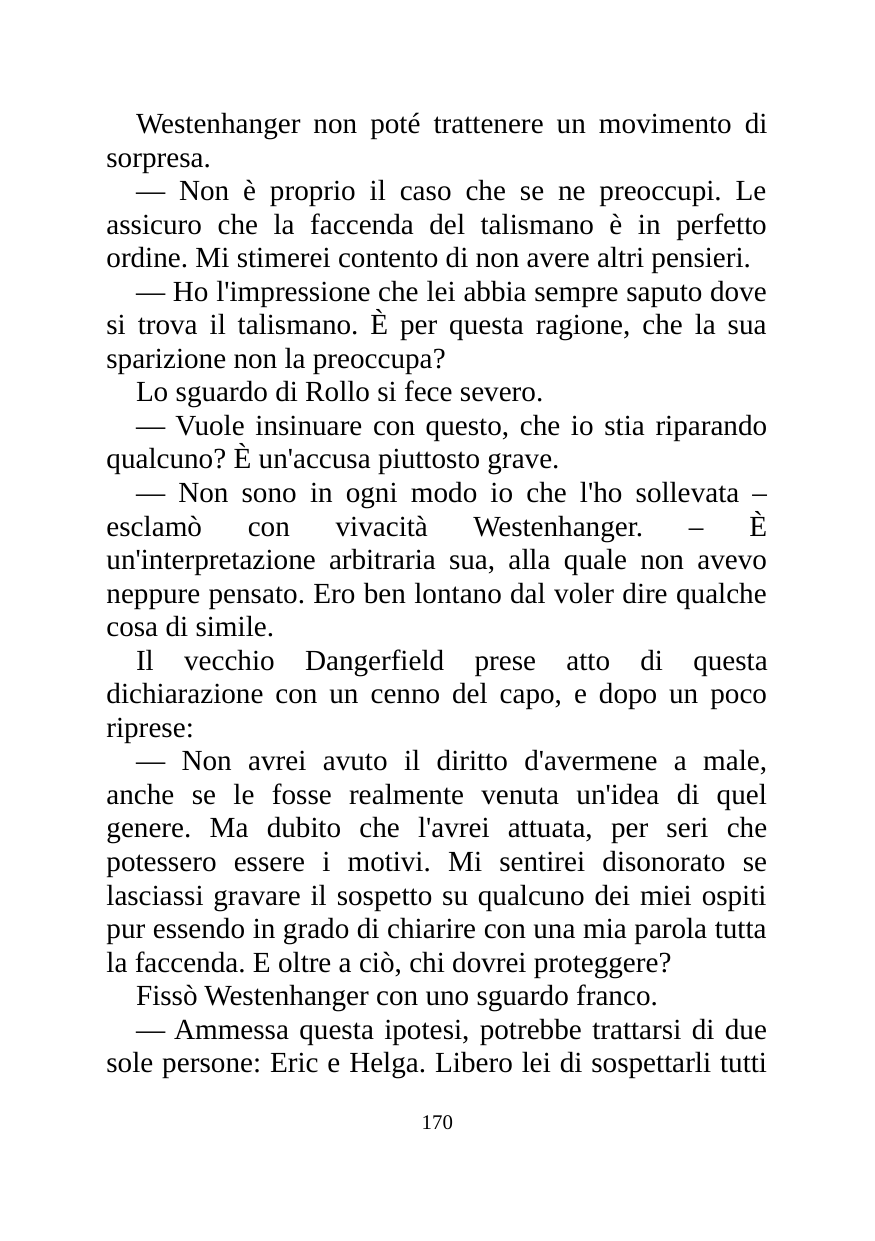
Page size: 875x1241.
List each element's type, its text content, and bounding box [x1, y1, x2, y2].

text — Non sono in ogni modo io che l'ho sollevata – esclamò con vivacità Westenhanger. – È un'interpretazione arbitraria sua, alla quale non avevo neppure pensato. Ero ben lontano dal voler dire qualche cosa di simile. [106, 475, 768, 643]
text — Vuole insinuare con questo, che io stia riparando qualcuno? È un'accusa piuttosto grave. [106, 408, 768, 475]
text — Non è proprio il caso che se ne preoccupi. Le assicuro che la faccenda del talismano è in perfetto ordine. Mi stimerei contento di non avere altri pensieri. [106, 173, 768, 274]
text Westenhanger non poté trattenere un movimento di sorpresa. [106, 106, 768, 173]
text Il vecchio Dangerfield prese atto di questa dichiarazione con un cenno del capo, e dopo un poco riprese: [106, 643, 768, 743]
text — Ho l'impressione che lei abbia sempre saputo dove si trova il talismano. È per questa ragione, che la sua sparizione non la preoccupa? [106, 274, 768, 374]
text — Non avrei avuto il diritto d'avermene a male, anche se le fosse realmente venuta un'idea di quel genere. Ma dubito che l'avrei attuata, per seri che potessero essere i motivi. Mi sentirei disonorato se lasciassi gravare il sospetto su qualcuno dei miei ospiti pur essendo in grado di chiarire con una mia parola tutta la faccenda. E oltre a ciò, chi dovrei proteggere? [106, 743, 768, 978]
text Lo sguardo di Rollo si fece severo. [106, 374, 768, 408]
text — Ammessa questa ipotesi, potrebbe trattarsi di due sole persone: Eric e Helga. Libero lei di sospettarli tutti [106, 1012, 768, 1079]
text Fissò Westenhanger con uno sguardo franco. [106, 978, 768, 1012]
